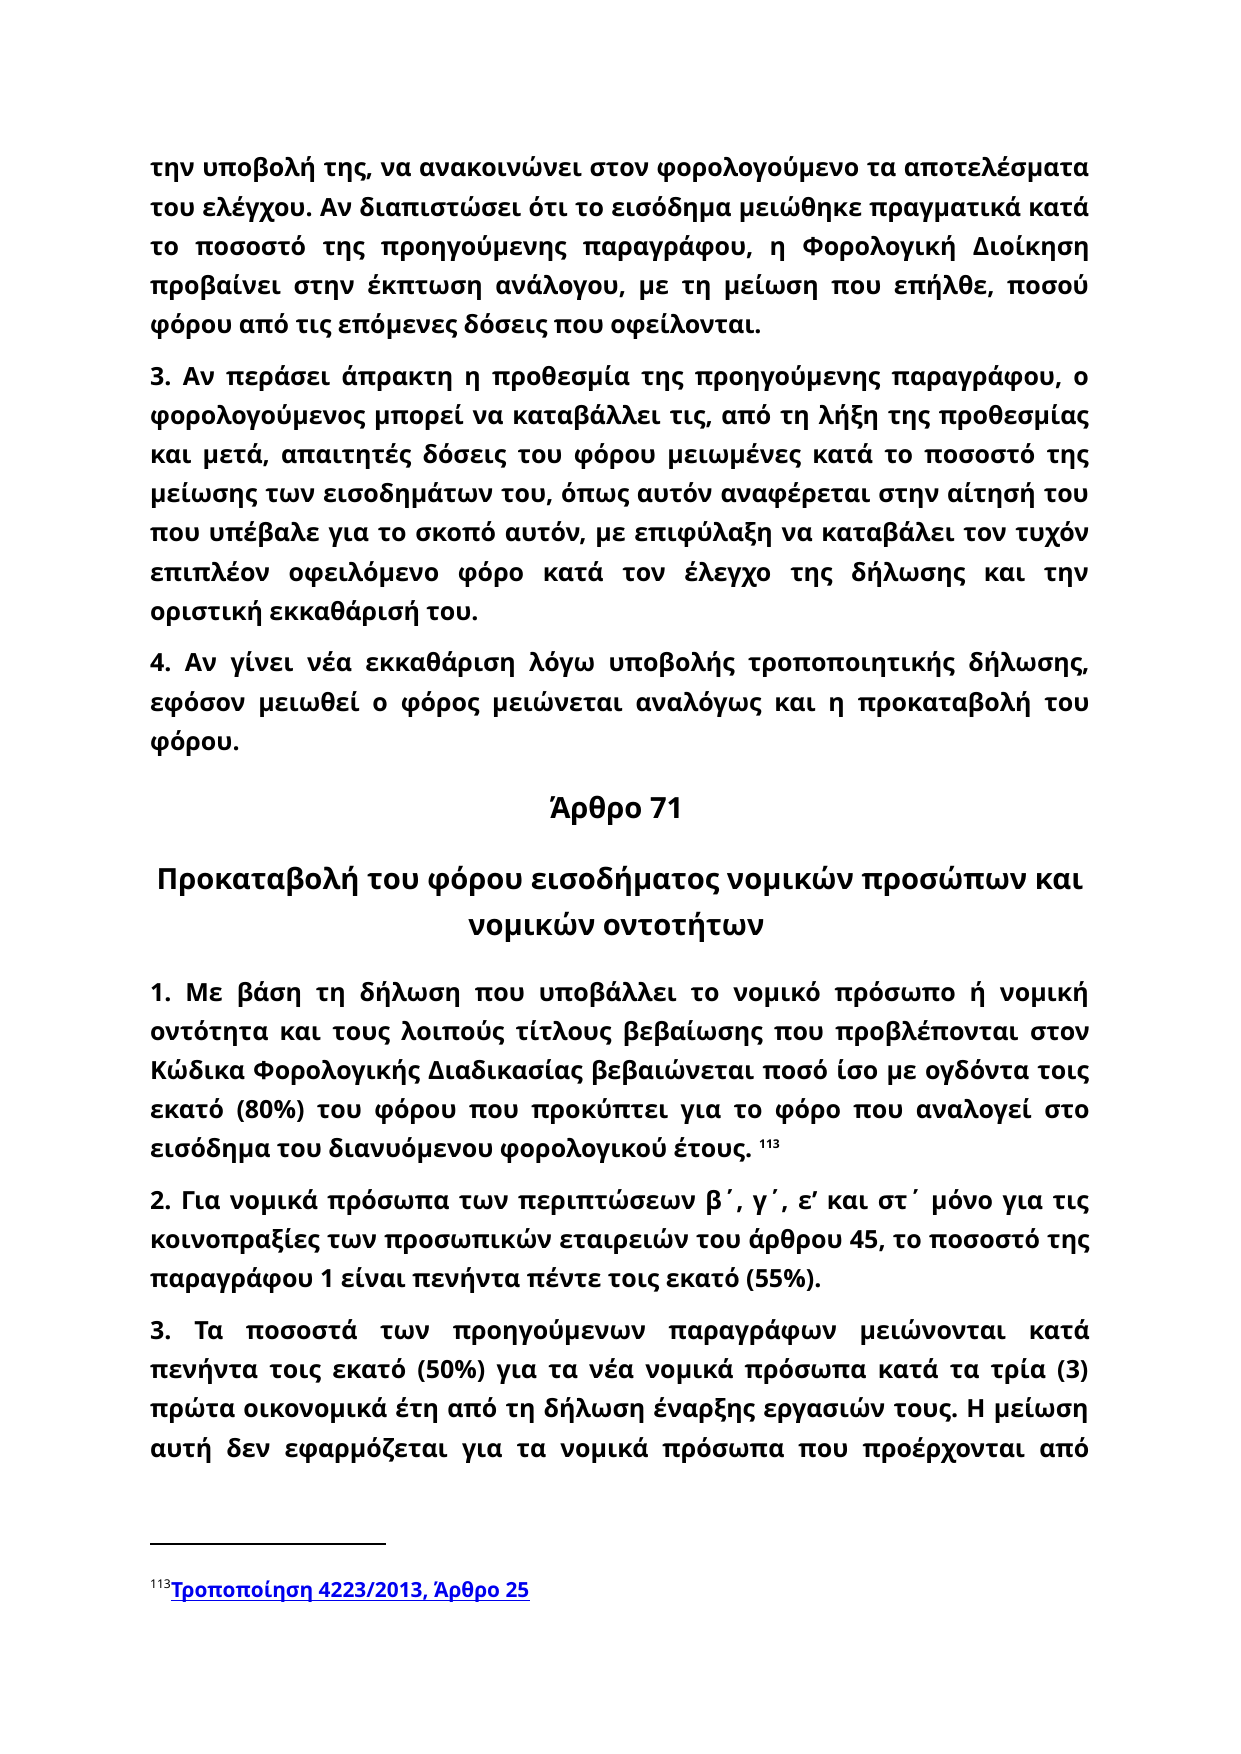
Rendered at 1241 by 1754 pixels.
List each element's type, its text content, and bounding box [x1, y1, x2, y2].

subtitle Προκαταβολή του φόρου εισοδήματος νομικών προσώπων και νομικών οντοτήτων [150, 858, 1090, 943]
text 1. Με βάση τη δήλωση που υποβάλλει το νομικό πρόσωπο ή νομική οντότητα και τους λοιπούς τίτλους βεβαίωσης που προβλέπονται στον Κώδικα Φορολογικής Διαδικασίας βεβαιώνεται ποσό ίσο με ογδόντα τοις εκατό (80%) του φόρου που προκύπτει για το φόρο που αναλογεί στο εισόδημα του διανυόμενου φορολογικού έτους. [150, 974, 1090, 1165]
text 3. Αν περάσει άπρακτη η προθεσμία της προηγούμενης παραγράφου, ο φορολογούμενος μπορεί να καταβάλλει τις, από τη λήξη της προθεσμίας και μετά, απαιτητές δόσεις του φόρου μειωμένες κατά το ποσοστό της μείωσης των εισοδημάτων του, όπως αυτόν αναφέρεται στην αίτησή του που υπέβαλε για το σκοπό αυτόν, με επιφύλαξη να καταβάλει τον τυχόν επιπλέον οφειλόμενο φόρο κατά τον έλεγχο της δήλωσης και την οριστική εκκαθάρισή του. [150, 358, 1090, 627]
text 2. Για νομικά πρόσωπα των περιπτώσεων β΄, γ΄, ε’ και στ΄ μόνο για τις κοινοπραξίες των προσωπικών εταιρειών του άρθρου 45, το ποσοστό της παραγράφου 1 είναι πενήντα πέντε τοις εκατό (55%). [150, 1183, 1090, 1295]
text την υποβολή της, να ανακοινώνει στον φορολογούμενο τα αποτελέσματα του ελέγχου. Αν διαπιστώσει ότι το εισόδημα μειώθηκε πραγματικά κατά το ποσοστό της προηγούμενης παραγράφου, η Φορολογική Διοίκηση προβαίνει στην έκπτωση ανάλογου, με τη μείωση που επήλθε, ποσού φόρου από τις επόμενες δόσεις που οφείλονται. [150, 150, 1090, 341]
subtitle Άρθρο 71 [150, 787, 1090, 827]
text Τροποποίηση 4223/2013, Άρθρο 25 [150, 1576, 1090, 1604]
text 4. Αν γίνει νέα εκκαθάριση λόγω υποβολής τροποποιητικής δήλωσης, εφόσον μειωθεί ο φόρος μειώνεται αναλόγως και η προκαταβολή του φόρου. [150, 645, 1090, 757]
text 3. Τα ποσοστά των προηγούμενων παραγράφων μειώνονται κατά πενήντα τοις εκατό (50%) για τα νέα νομικά πρόσωπα κατά τα τρία (3) πρώτα οικονομικά έτη από τη δήλωση έναρξης εργασιών τους. Η μείωση αυτή δεν εφαρμόζεται για τα νομικά πρόσωπα που προέρχονται από [150, 1313, 1090, 1464]
